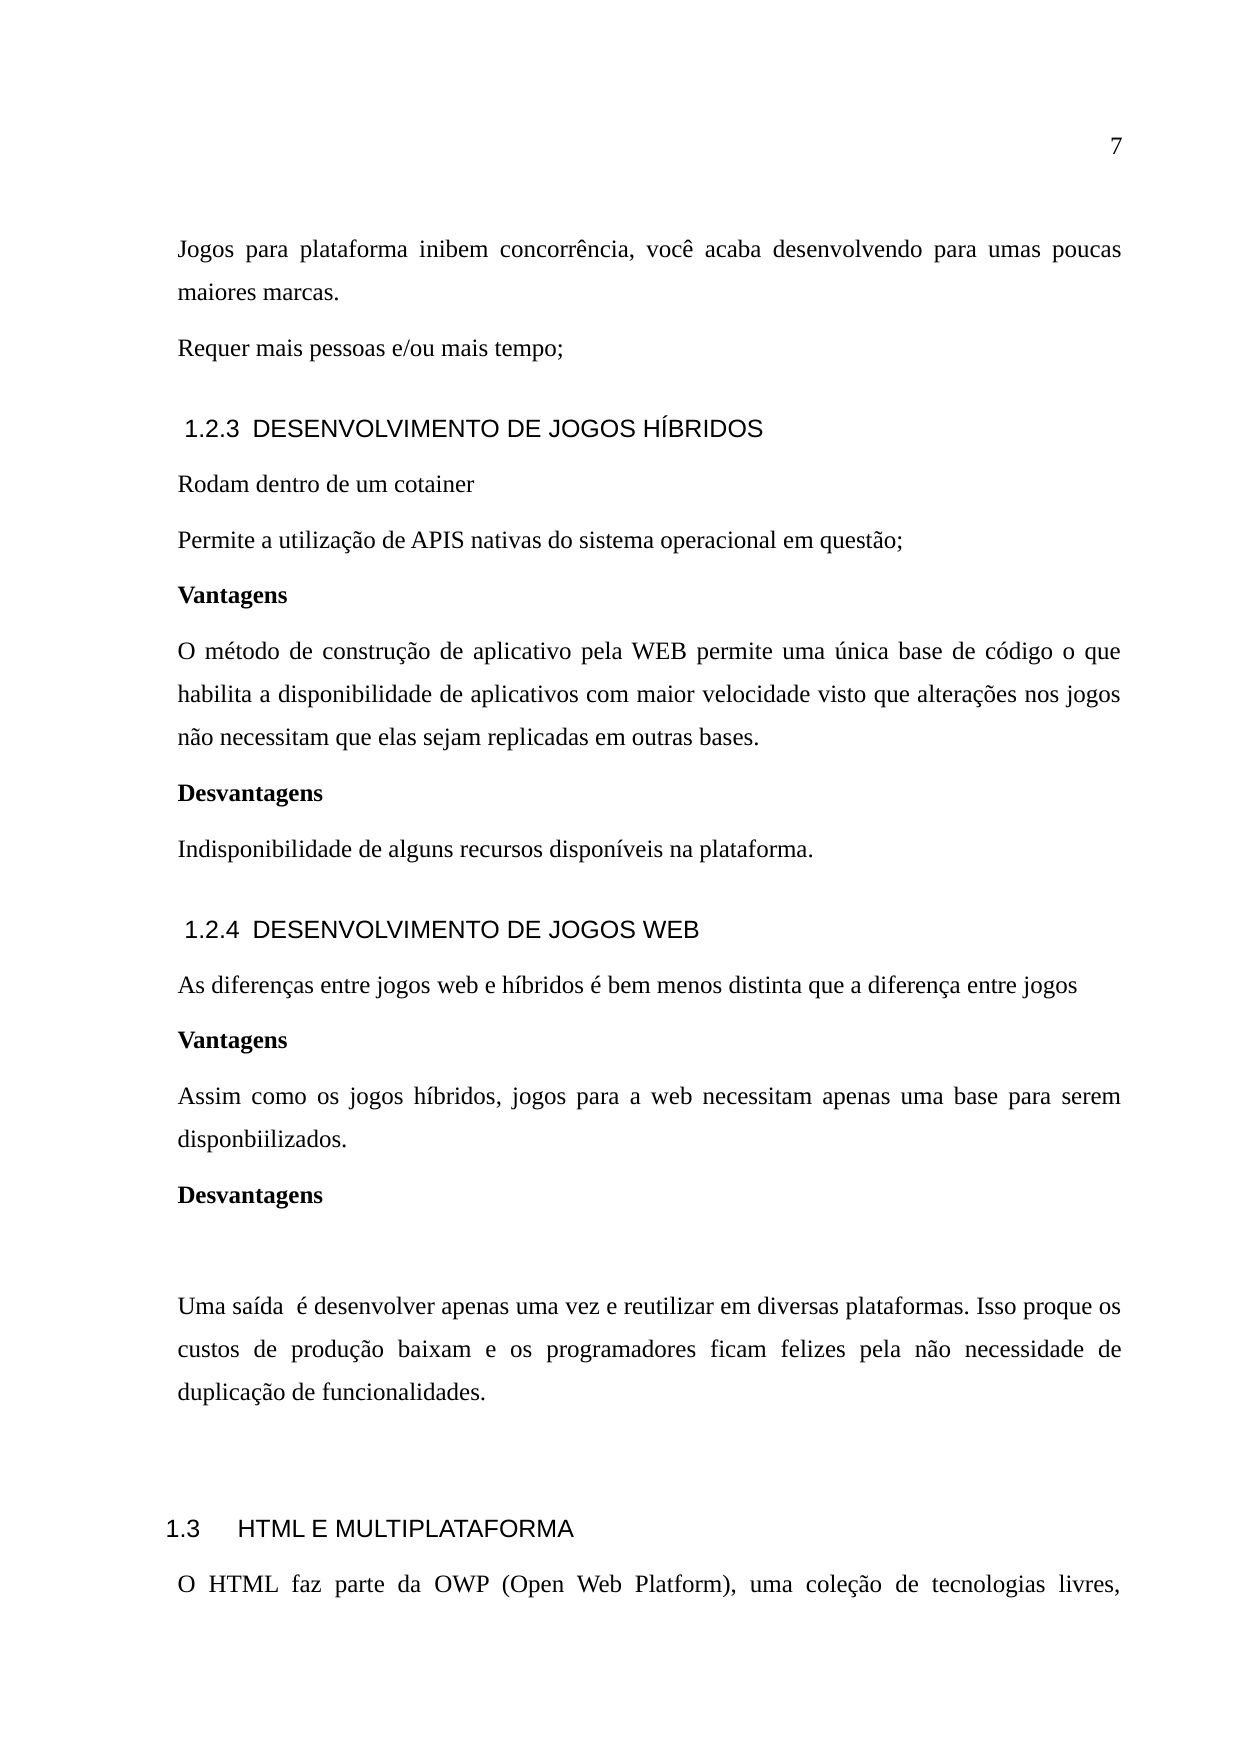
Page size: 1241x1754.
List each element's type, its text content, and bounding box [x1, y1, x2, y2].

text As diferenças entre jogos web e híbridos é bem menos distinta que a diferença entre jogos [177, 970, 1122, 999]
text Desvantagens [177, 1180, 1122, 1209]
text Rodam dentro de um cotainer [177, 469, 1122, 498]
subtitle Desenvolvimento de jogos web [177, 915, 1122, 943]
text Indisponibilidade de alguns recursos disponíveis na plataforma. [177, 834, 1122, 862]
text Vantagens [177, 581, 1122, 609]
text Requer mais pessoas e/ou mais tempo; [177, 333, 1122, 362]
text Jogos para plataforma inibem concorrência, você acaba desenvolvendo para umas poucas maiores marcas. [177, 234, 1122, 306]
text O método de construção de aplicativo pela WEB permite uma única base de código o que habilita a disponibilidade de aplicativos com maior velocidade visto que alterações nos jogos não necessitam que elas sejam replicadas em outras bases. [177, 636, 1122, 751]
text O HTML faz parte da OWP (Open Web Platform), uma coleção de tecnologias livres, [177, 1569, 1122, 1598]
text Desvantagens [177, 778, 1122, 807]
text Assim como os jogos híbridos, jogos para a web necessitam apenas uma base para serem disponbiilizados. [177, 1081, 1122, 1153]
text Uma saída é desenvolver apenas uma vez e reutilizar em diversas plataformas. Isso proque os custos de produção baixam e os programadores ficam felizes pela não necessidade de duplicação de funcionalidades. [177, 1291, 1122, 1406]
text Permite a utilização de APIS nativas do sistema operacional em questão; [177, 525, 1122, 554]
text Vantagens [177, 1026, 1122, 1054]
subtitle Desenvolvimento de jogos híbridos [177, 414, 1122, 443]
subtitle HTML e multiplataforma [158, 1514, 1122, 1543]
